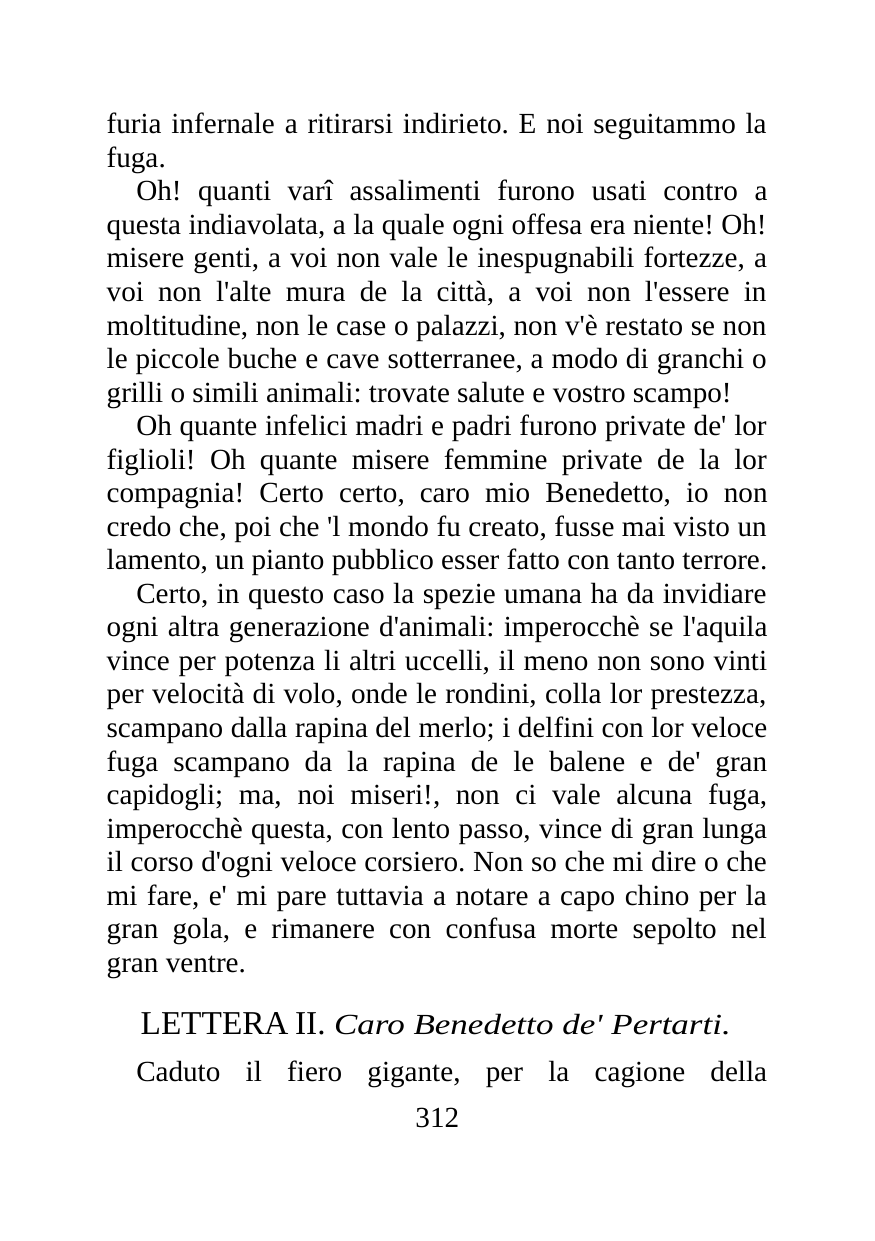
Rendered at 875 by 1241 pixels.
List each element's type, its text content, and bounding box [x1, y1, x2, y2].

subtitle LETTERA II. Caro Benedetto de' Pertarti. [106, 1003, 768, 1042]
text Oh quante infelici madri e padri furono private de' lor figlioli! Oh quante misere femmine private de la lor compagnia! Certo certo, caro mio Benedetto, io non credo che, poi che 'l mondo fu creato, fusse mai visto un lamento, un pianto pubblico esser fatto con tanto terrore. [106, 408, 768, 576]
text Caduto il fiero gigante, per la cagione della [106, 1054, 768, 1088]
text furia infernale a ritirarsi indirieto. E noi seguitammo la fuga. [106, 106, 768, 173]
text Oh! quanti varî assalimenti furono usati contro a questa indiavolata, a la quale ogni offesa era niente! Oh! misere genti, a voi non vale le inespugnabili fortezze, a voi non l'alte mura de la città, a voi non l'essere in moltitudine, non le case o palazzi, non v'è restato se non le piccole buche e cave sotterranee, a modo di granchi o grilli o simili animali: trovate salute e vostro scampo! [106, 173, 768, 408]
text Certo, in questo caso la spezie umana ha da invidiare ogni altra generazione d'animali: imperocchè se l'aquila vince per potenza li altri uccelli, il meno non sono vinti per velocità di volo, onde le rondini, colla lor prestezza, scampano dalla rapina del merlo; i delfini con lor veloce fuga scampano da la rapina de le balene e de' gran capidogli; ma, noi miseri!, non ci vale alcuna fuga, imperocchè questa, con lento passo, vince di gran lunga il corso d'ogni veloce corsiero. Non so che mi dire o che mi fare, e' mi pare tuttavia a notare a capo chino per la gran gola, e rimanere con confusa morte sepolto nel gran ventre. [106, 576, 768, 978]
